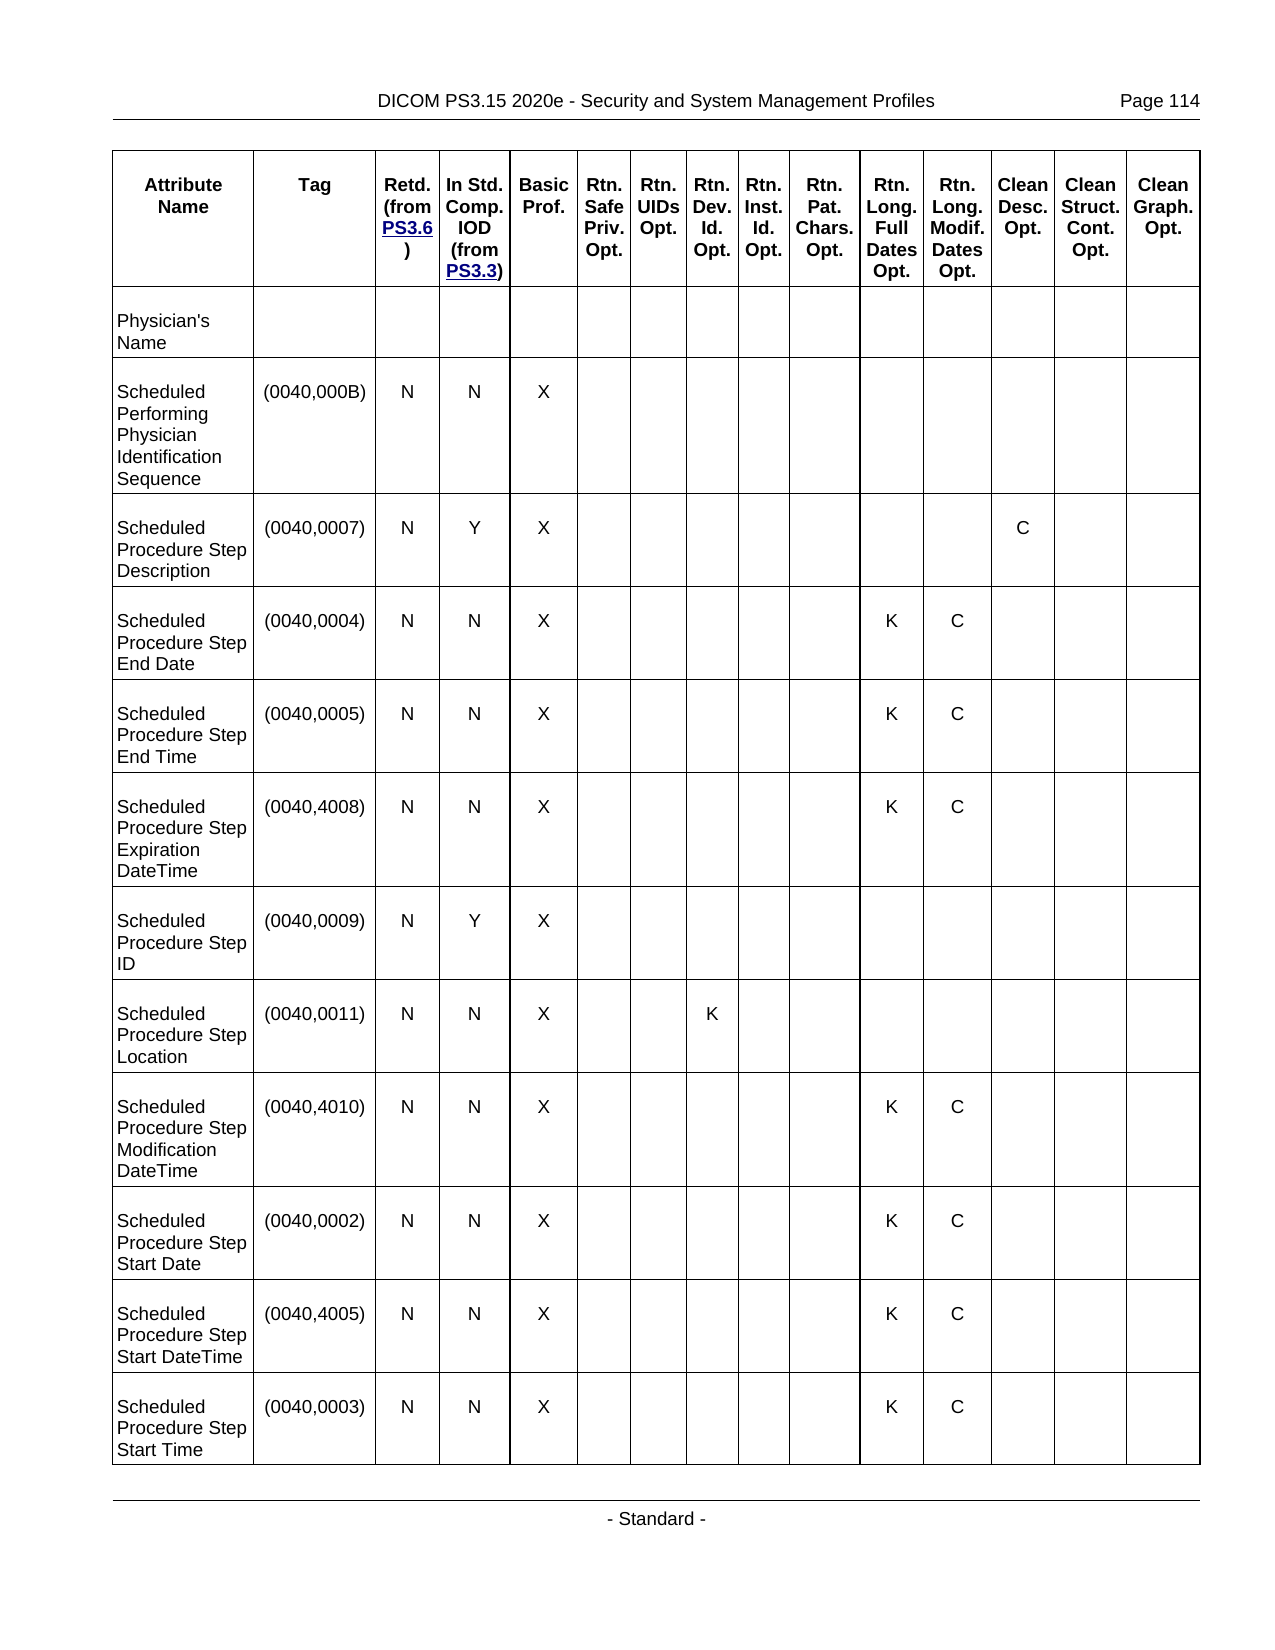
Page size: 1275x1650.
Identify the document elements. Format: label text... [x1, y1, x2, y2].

table_cell K [687, 980, 738, 1072]
table_cell N [440, 1187, 509, 1279]
table_header Basic Prof. [511, 151, 577, 286]
table_cell X [511, 980, 577, 1072]
table_cell [861, 494, 923, 586]
table_cell [578, 980, 630, 1072]
table_cell [739, 1280, 789, 1372]
table_cell [631, 1373, 686, 1464]
table_cell Scheduled Performing Physician Identification Sequence [113, 358, 253, 493]
table_header Rtn. UIDs Opt. [631, 151, 686, 286]
table_cell [1055, 980, 1126, 1072]
table_cell [631, 1073, 686, 1186]
table_cell [992, 1187, 1054, 1279]
table_cell K [861, 773, 923, 886]
table_cell [1055, 358, 1126, 493]
table_cell [1055, 1073, 1126, 1186]
table_cell [924, 358, 991, 493]
table_cell [687, 1073, 738, 1186]
table_cell Scheduled Procedure Step Start DateTime [113, 1280, 253, 1372]
table_cell [511, 287, 577, 357]
table_cell [1127, 587, 1199, 679]
table_header Attribute Name [113, 151, 253, 286]
table_cell [992, 1073, 1054, 1186]
table_cell [992, 587, 1054, 679]
table_cell [1055, 494, 1126, 586]
table_cell N [376, 980, 439, 1072]
table_cell [992, 680, 1054, 772]
table_cell [1055, 287, 1126, 357]
table_cell N [376, 1373, 439, 1464]
table_cell K [861, 1187, 923, 1279]
table_cell [992, 287, 1054, 357]
table_cell (0040,0007) [254, 494, 375, 586]
table_cell N [440, 1073, 509, 1186]
table_cell [739, 887, 789, 979]
table_cell N [376, 1187, 439, 1279]
table_cell [631, 1187, 686, 1279]
table_cell [1127, 887, 1199, 979]
table_cell Scheduled Procedure Step Modification DateTime [113, 1073, 253, 1186]
table_cell [578, 773, 630, 886]
table_cell [687, 287, 738, 357]
table_cell [790, 980, 859, 1072]
table_cell [924, 287, 991, 357]
table_cell C [924, 680, 991, 772]
table_cell (0040,0002) [254, 1187, 375, 1279]
table_cell [1127, 680, 1199, 772]
table_header Rtn. Dev. Id. Opt. [687, 151, 738, 286]
table_cell [790, 887, 859, 979]
table_cell (0040,4010) [254, 1073, 375, 1186]
table_cell [631, 887, 686, 979]
table_cell X [511, 1187, 577, 1279]
table_cell [631, 773, 686, 886]
table_cell X [511, 680, 577, 772]
table_cell K [861, 680, 923, 772]
table_cell [924, 494, 991, 586]
table_cell (0040,0005) [254, 680, 375, 772]
table_cell C [924, 773, 991, 886]
table_cell [578, 287, 630, 357]
table_cell [631, 680, 686, 772]
table_cell N [376, 587, 439, 679]
table_cell [790, 1280, 859, 1372]
table_cell [739, 980, 789, 1072]
table_cell (0040,0011) [254, 980, 375, 1072]
table_cell [924, 980, 991, 1072]
table_cell N [376, 358, 439, 493]
table_cell [578, 1073, 630, 1186]
table_cell [578, 494, 630, 586]
table_cell N [440, 1373, 509, 1464]
table_cell [992, 887, 1054, 979]
table_cell N [376, 1280, 439, 1372]
table_cell [1055, 887, 1126, 979]
table_cell [687, 1187, 738, 1279]
table_cell N [440, 773, 509, 886]
table_cell [1127, 1073, 1199, 1186]
table_cell [1055, 1187, 1126, 1279]
table_header Clean Graph. Opt. [1127, 151, 1199, 286]
table_cell [687, 1280, 738, 1372]
table_cell [790, 287, 859, 357]
table_cell [992, 773, 1054, 886]
table_cell C [924, 1373, 991, 1464]
table_cell [790, 1073, 859, 1186]
table_cell N [440, 980, 509, 1072]
table_cell Y [440, 494, 509, 586]
table_cell [790, 587, 859, 679]
table_cell [739, 358, 789, 493]
table_cell [631, 287, 686, 357]
table_cell [254, 287, 375, 357]
table_cell X [511, 1280, 577, 1372]
table_cell K [861, 1373, 923, 1464]
table_cell [1055, 1373, 1126, 1464]
table_cell [924, 887, 991, 979]
table_cell N [376, 680, 439, 772]
table_cell [992, 1280, 1054, 1372]
table_cell Scheduled Procedure Step Start Date [113, 1187, 253, 1279]
table_cell [790, 494, 859, 586]
table_cell Y [440, 887, 509, 979]
table_cell N [376, 1073, 439, 1186]
table_cell K [861, 1280, 923, 1372]
table_cell Scheduled Procedure Step End Time [113, 680, 253, 772]
table_cell [790, 773, 859, 886]
table_cell [578, 1187, 630, 1279]
table_cell C [992, 494, 1054, 586]
table_cell [790, 1373, 859, 1464]
table_cell [790, 680, 859, 772]
table_cell [687, 773, 738, 886]
table_cell [578, 587, 630, 679]
table_cell C [924, 1187, 991, 1279]
table_cell K [861, 587, 923, 679]
table_cell N [376, 773, 439, 886]
table_cell C [924, 587, 991, 679]
table_cell [687, 358, 738, 493]
table_cell Scheduled Procedure Step Start Time [113, 1373, 253, 1464]
table_cell [687, 494, 738, 586]
table_cell [861, 980, 923, 1072]
table_cell [1127, 494, 1199, 586]
table_cell [739, 287, 789, 357]
table_cell [739, 680, 789, 772]
table_cell [1127, 980, 1199, 1072]
table_header Retd. (from PS3.6) [376, 151, 439, 286]
table_cell [790, 1187, 859, 1279]
table_cell [1055, 680, 1126, 772]
table_cell [578, 358, 630, 493]
table_cell Scheduled Procedure Step Description [113, 494, 253, 586]
table_cell (0040,0004) [254, 587, 375, 679]
table_cell [578, 887, 630, 979]
table_cell [861, 287, 923, 357]
table_cell [861, 358, 923, 493]
table_cell Physician's Name [113, 287, 253, 357]
table_cell [1127, 358, 1199, 493]
table_cell X [511, 1373, 577, 1464]
table_cell X [511, 887, 577, 979]
table_header Rtn. Pat. Chars. Opt. [790, 151, 859, 286]
table_cell [1127, 773, 1199, 886]
table_header Rtn. Safe Priv. Opt. [578, 151, 630, 286]
table_cell [687, 587, 738, 679]
table_cell [861, 887, 923, 979]
table_cell C [924, 1073, 991, 1186]
table_header Clean Struct. Cont. Opt. [1055, 151, 1126, 286]
table_cell [631, 1280, 686, 1372]
table_cell K [861, 1073, 923, 1186]
table_cell [739, 494, 789, 586]
table_cell [1055, 773, 1126, 886]
table_cell [578, 1373, 630, 1464]
table_cell [1127, 1280, 1199, 1372]
table_cell C [924, 1280, 991, 1372]
table_cell [1055, 1280, 1126, 1372]
table_cell [578, 1280, 630, 1372]
table_cell (0040,0003) [254, 1373, 375, 1464]
table_cell Scheduled Procedure Step Location [113, 980, 253, 1072]
table_cell [578, 680, 630, 772]
table_cell [631, 358, 686, 493]
table_cell [440, 287, 509, 357]
table_cell [1127, 1187, 1199, 1279]
table_cell Scheduled Procedure Step End Date [113, 587, 253, 679]
table_cell (0040,0009) [254, 887, 375, 979]
table_header Rtn. Inst. Id. Opt. [739, 151, 789, 286]
table_header Clean Desc. Opt. [992, 151, 1054, 286]
table_cell N [376, 494, 439, 586]
table_cell [739, 1073, 789, 1186]
table_cell [687, 887, 738, 979]
table_cell X [511, 587, 577, 679]
table_cell (0040,000B) [254, 358, 375, 493]
table_cell [631, 980, 686, 1072]
table_cell Scheduled Procedure Step ID [113, 887, 253, 979]
table_cell [687, 1373, 738, 1464]
table_cell [1127, 1373, 1199, 1464]
table_cell [376, 287, 439, 357]
table_cell [631, 587, 686, 679]
table_cell (0040,4005) [254, 1280, 375, 1372]
table_header Tag [254, 151, 375, 286]
table_cell [790, 358, 859, 493]
table_cell [1055, 587, 1126, 679]
table_cell Scheduled Procedure Step Expiration DateTime [113, 773, 253, 886]
table_cell [631, 494, 686, 586]
table_header In Std. Comp. IOD (from PS3.3) [440, 151, 509, 286]
table_header Rtn. Long. Full Dates Opt. [861, 151, 923, 286]
table_cell (0040,4008) [254, 773, 375, 886]
table_cell [1127, 287, 1199, 357]
table_cell N [440, 358, 509, 493]
table_cell [739, 773, 789, 886]
table_cell N [440, 587, 509, 679]
table_cell X [511, 773, 577, 886]
table_cell N [440, 680, 509, 772]
table_cell N [376, 887, 439, 979]
table_cell [992, 1373, 1054, 1464]
table_cell [739, 1187, 789, 1279]
table_cell X [511, 494, 577, 586]
table_cell X [511, 358, 577, 493]
table_cell [739, 1373, 789, 1464]
table_cell N [440, 1280, 509, 1372]
table_cell [992, 358, 1054, 493]
table_header Rtn. Long. Modif. Dates Opt. [924, 151, 991, 286]
table_cell [739, 587, 789, 679]
table_cell [687, 680, 738, 772]
table_cell [992, 980, 1054, 1072]
table_cell X [511, 1073, 577, 1186]
